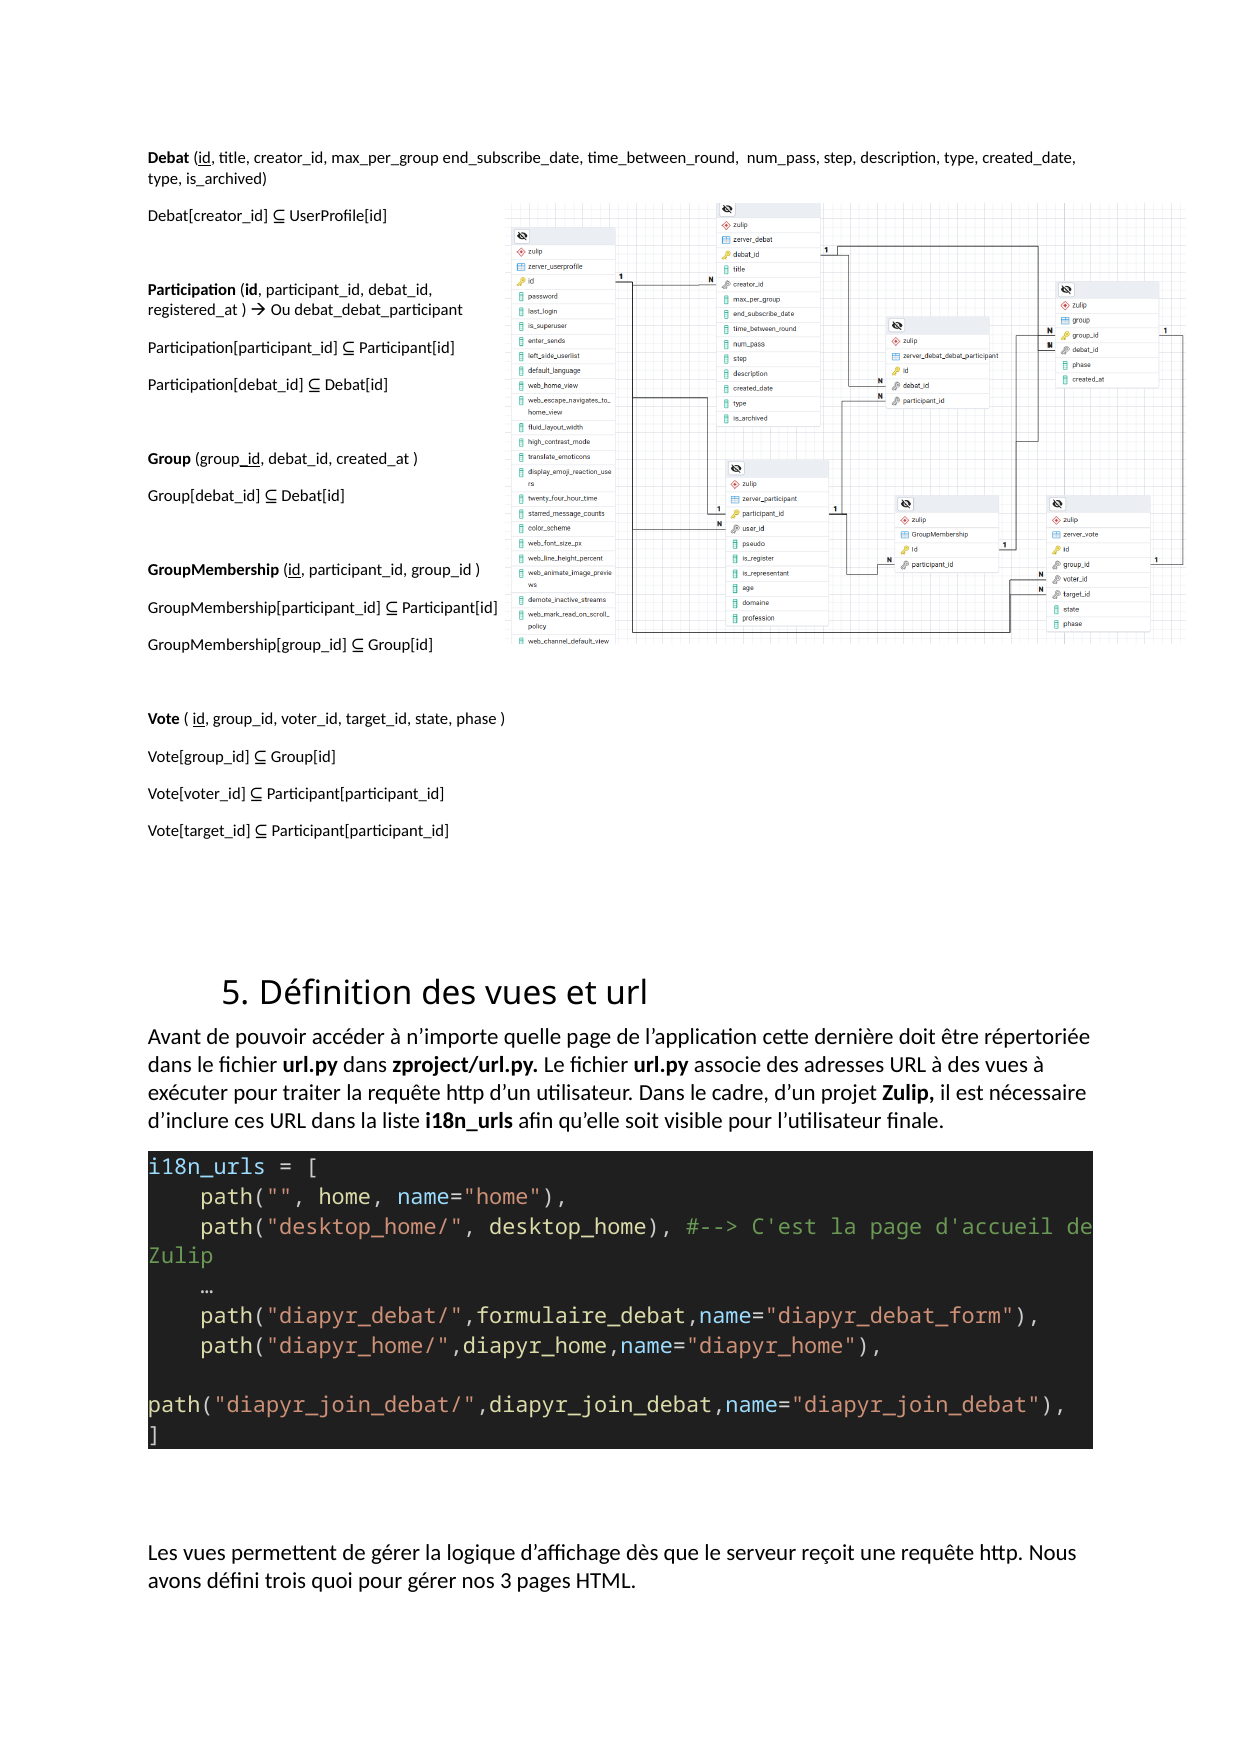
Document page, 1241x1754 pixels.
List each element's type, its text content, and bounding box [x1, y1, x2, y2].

text Debat[creator_id] ⊆ UserProfile[id] [148, 205, 505, 226]
text Les vues permettent de gérer la logique d’affichage dès que le serveur reçoit une requête http. Nous avons défini trois quoi pour gérer nos 3 pages HTML. [148, 1538, 1093, 1594]
list Définition des vues et url [221, 969, 1093, 1014]
text Participation[participant_id] ⊆ Participant[id] [148, 337, 505, 357]
text Group[debat_id] ⊆ Debat[id] [148, 485, 505, 506]
text i18n_urls = [ [148, 1151, 1093, 1181]
text Participation[debat_id] ⊆ Debat[id] [148, 374, 505, 395]
text ] [148, 1419, 1093, 1449]
text Participation (id, participant_id, debat_id, registered_at )  Ou debat_debat_participant [148, 279, 505, 320]
text path("diapyr_home/",diapyr_home,name="diapyr_home"), [148, 1330, 1093, 1360]
text Group (group_id, debat_id, created_at ) [148, 448, 505, 469]
text GroupMembership[participant_id] ⊆ Participant[id] [148, 597, 505, 617]
text … [148, 1270, 1093, 1300]
text GroupMembership (id, participant_id, group_id ) [148, 560, 505, 580]
text Vote ( id, group_id, voter_id, target_id, state, phase ) [148, 708, 1093, 729]
text Vote[target_id] ⊆ Participant[participant_id] [148, 820, 1093, 841]
text path("", home, name="home"), [148, 1181, 1093, 1211]
text path("desktop_home/", desktop_home), #--> C'est la page d'accueil de Zulip [148, 1211, 1093, 1270]
text path("diapyr_debat/",formulaire_debat,name="diapyr_debat_form"), [148, 1300, 1093, 1330]
text Vote[voter_id] ⊆ Participant[participant_id] [148, 783, 1093, 803]
text Vote[group_id] ⊆ Group[id] [148, 745, 1093, 766]
text path("diapyr_join_debat/",diapyr_join_debat,name="diapyr_join_debat"), [148, 1360, 1093, 1419]
text GroupMembership[group_id] ⊆ Group[id] [148, 634, 1093, 655]
text Avant de pouvoir accéder à n’importe quelle page de l’application cette dernière doit être répertoriée dans le fichier url.py dans zproject/url.py. Le fichier url.py associe des adresses URL à des vues à exécuter pour traiter la requête http d’un utilisateur. Dans le cadre, d’un projet Zulip, il est nécessaire d’inclure ces URL dans la liste i18n_urls afin qu’elle soit visible pour l’utilisateur finale. [148, 1022, 1093, 1134]
text Debat (id, title, creator_id, max_per_group end_subscribe_date, time_between_round, num_pass, step, description, type, created_date, type, is_archived) [148, 148, 1093, 188]
